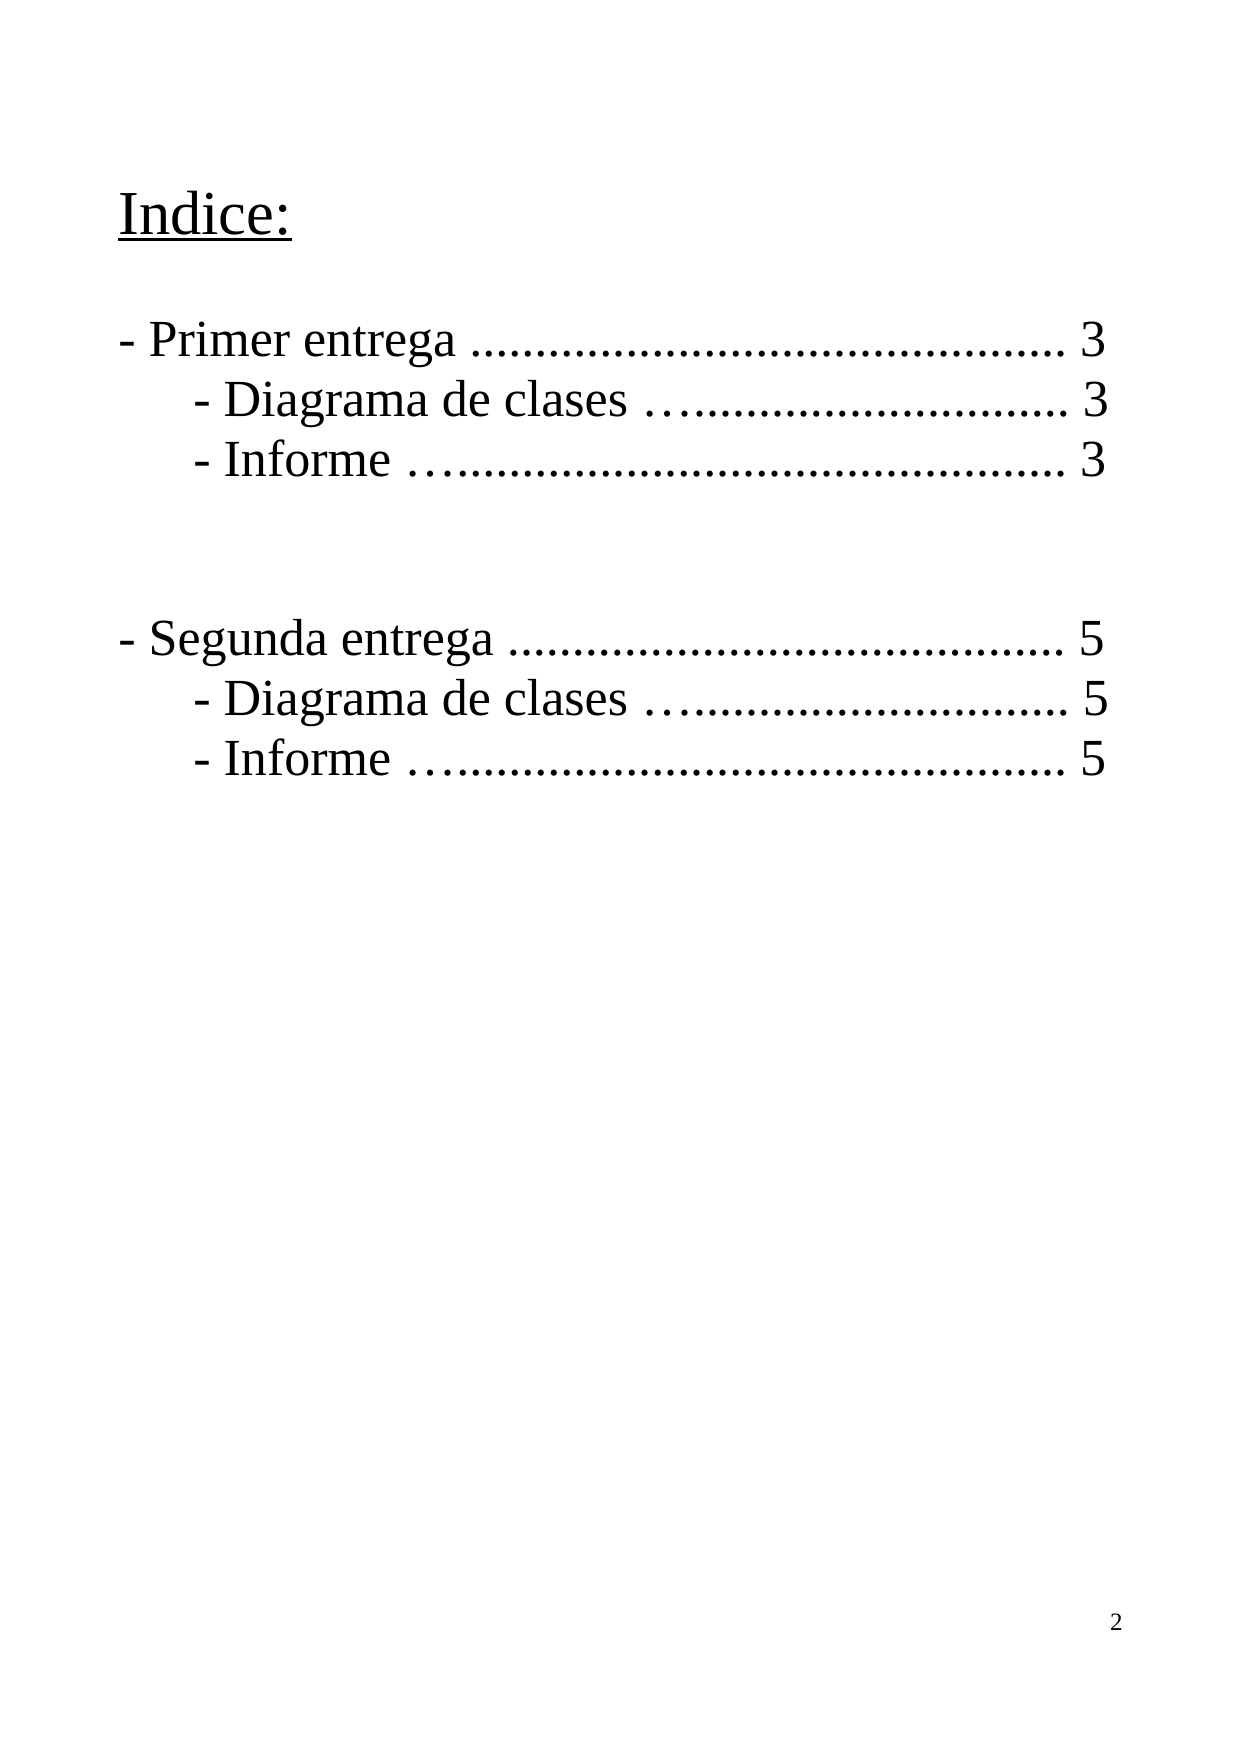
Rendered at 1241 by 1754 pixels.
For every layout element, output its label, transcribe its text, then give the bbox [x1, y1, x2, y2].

text - Diagrama de clases …............................. 5 [118, 667, 1122, 727]
text - Diagrama de clases …............................. 3 [118, 367, 1122, 427]
text Indice: [118, 176, 1122, 248]
text - Informe …............................................... 5 [118, 727, 1122, 787]
text - Primer entrega .............................................. 3 [118, 307, 1122, 367]
text - Informe …............................................... 3 [118, 427, 1122, 487]
text - Segunda entrega ........................................... 5 [118, 607, 1122, 667]
